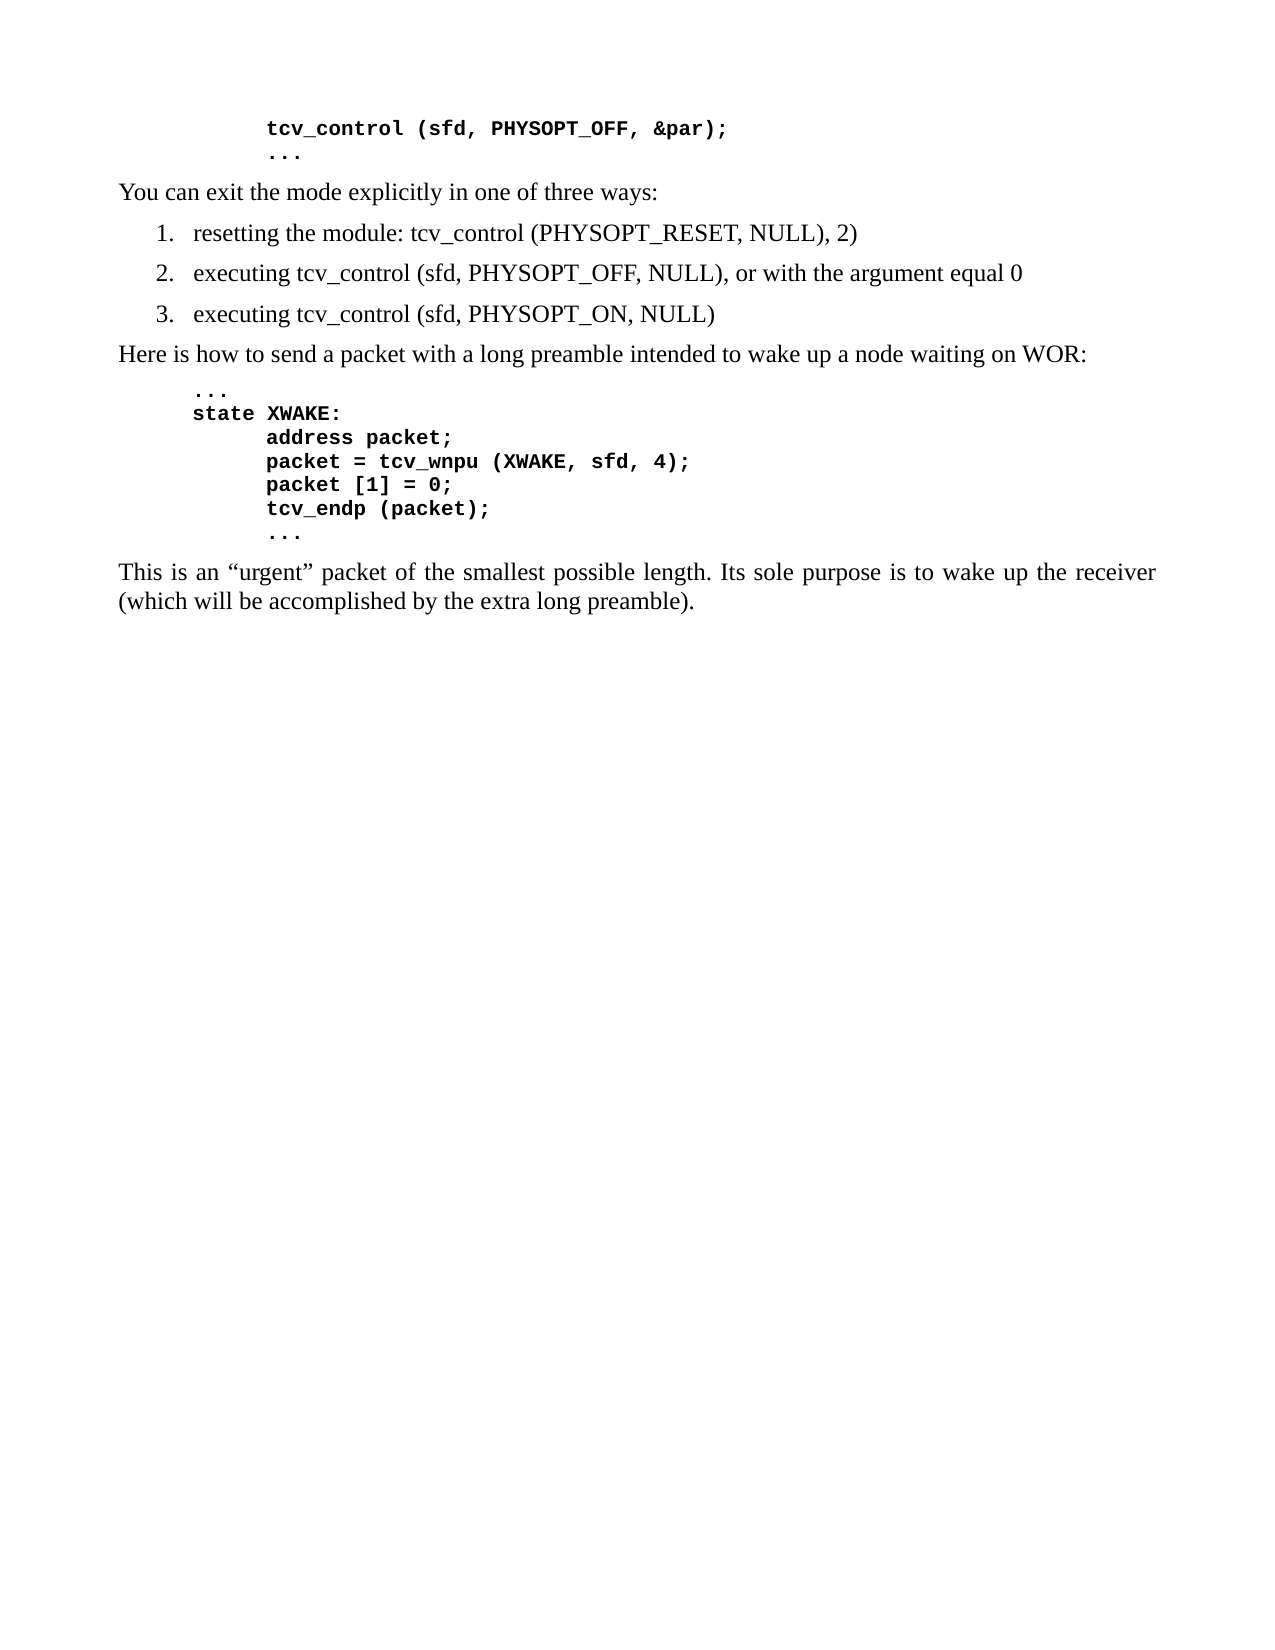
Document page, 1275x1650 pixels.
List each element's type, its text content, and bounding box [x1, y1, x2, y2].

list executing tcv_control (sfd, PHYSOPT_ON, NULL) [156, 299, 1157, 327]
text tcv_control (sfd, PHYSOPT_OFF, &par); [118, 118, 1157, 142]
text Here is how to send a packet with a long preamble intended to wake up a node waiting on WOR: [118, 339, 1157, 368]
text ... [118, 522, 1157, 545]
text This is an “urgent” packet of the smallest possible length. Its sole purpose is to wake up the receiver (which will be accomplished by the extra long preamble). [118, 557, 1157, 614]
text tcv_endp (packet); [118, 498, 1157, 522]
text packet [1] = 0; [118, 474, 1157, 498]
list executing tcv_control (sfd, PHYSOPT_OFF, NULL), or with the argument equal 0 [156, 258, 1157, 287]
text packet = tcv_wnpu (XWAKE, sfd, 4); [118, 451, 1157, 474]
list resetting the module: tcv_control (PHYSOPT_RESET, NULL), 2) [156, 218, 1157, 246]
text ... [118, 380, 1157, 403]
text state XWAKE: [118, 403, 1157, 427]
text ... [118, 142, 1157, 165]
text You can exit the mode explicitly in one of three ways: [118, 177, 1157, 206]
text address packet; [118, 427, 1157, 451]
